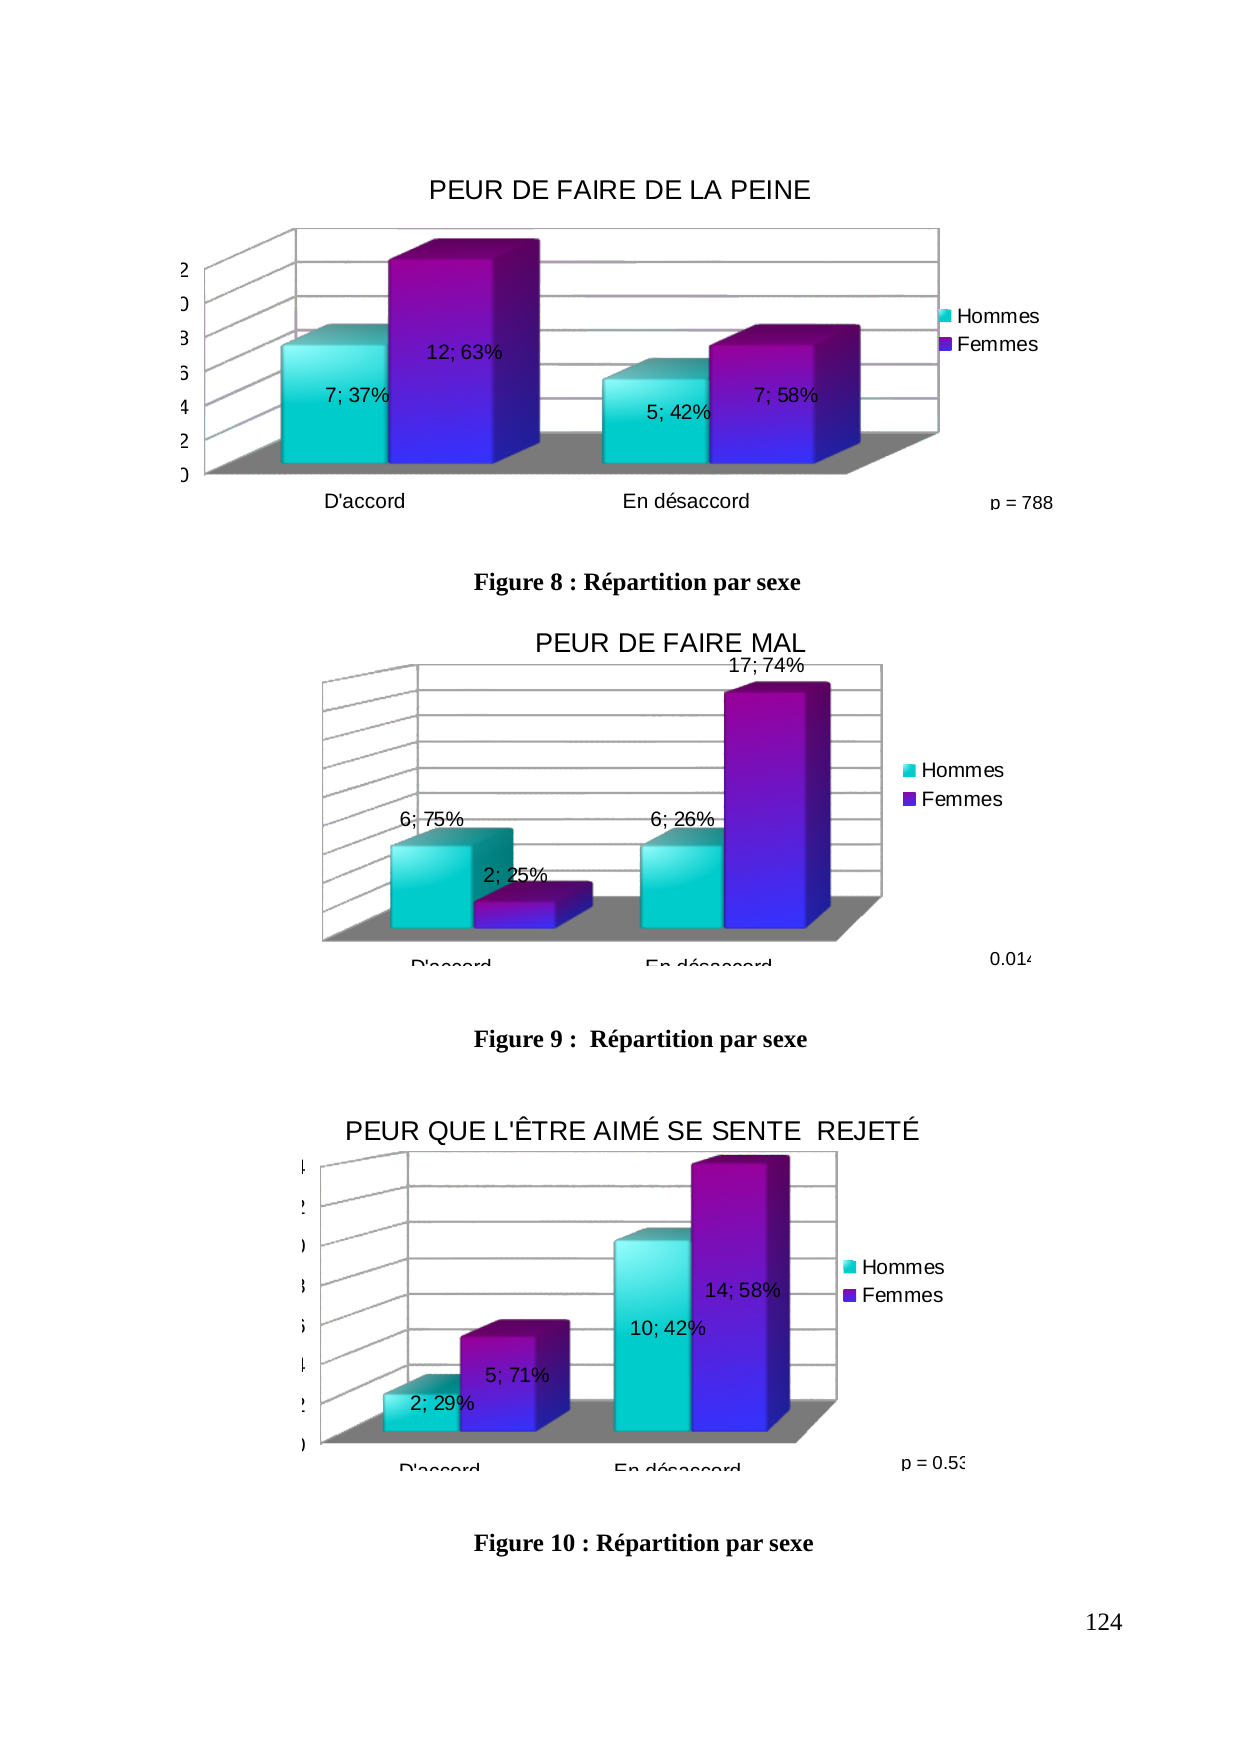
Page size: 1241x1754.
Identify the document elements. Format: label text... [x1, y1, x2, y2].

text Figure 10 : Répartition par sexe [118, 1528, 1122, 1557]
text Figure 8 : Répartition par sexe [118, 567, 1122, 595]
text Figure 9 : Répartition par sexe [118, 1024, 1122, 1053]
